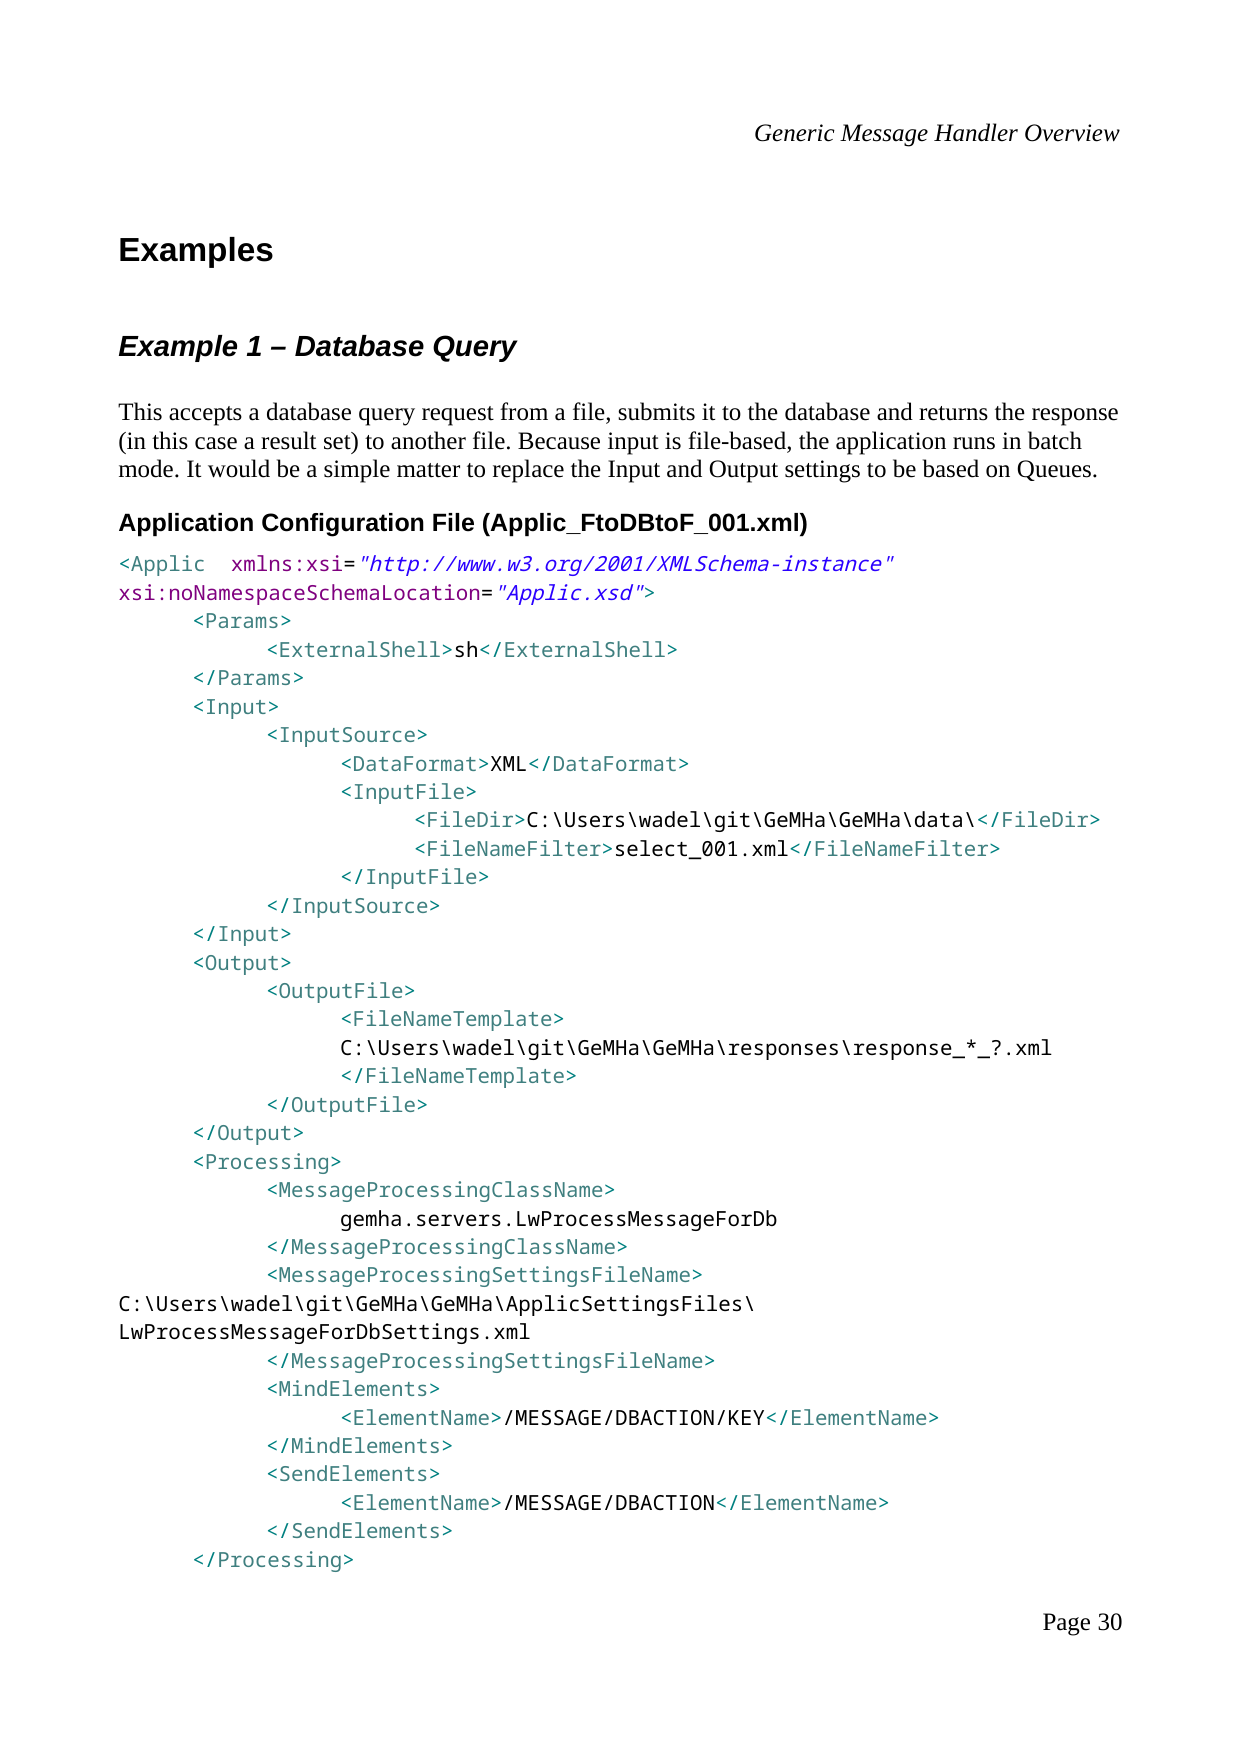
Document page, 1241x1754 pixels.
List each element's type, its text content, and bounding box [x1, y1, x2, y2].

text </InputFile> [118, 862, 1122, 891]
text <InputFile> [118, 777, 1122, 806]
text </MessageProcessingSettingsFileName> [118, 1346, 1122, 1374]
text <MindElements> [118, 1374, 1122, 1403]
text </Output> [118, 1118, 1122, 1147]
text <Input> [118, 692, 1122, 720]
text C:\Users\wadel\git\GeMHa\GeMHa\ApplicSettingsFiles\LwProcessMessageForDbSettings.xml [118, 1289, 1122, 1346]
text <MessageProcessingSettingsFileName> [118, 1261, 1122, 1289]
text </Input> [118, 919, 1122, 948]
text <FileNameTemplate> [118, 1004, 1122, 1033]
text </Processing> [118, 1545, 1122, 1573]
text <Params> [118, 606, 1122, 635]
subtitle Examples [118, 230, 1122, 268]
text <ElementName>/MESSAGE/DBACTION/KEY</ElementName> [118, 1403, 1122, 1431]
text This accepts a database query request from a file, submits it to the database and returns the response (in this case a result set) to another file. Because input is file-based, the application runs in batch mode. It would be a simple matter to replace the Input and Output settings to be based on Queues. [118, 397, 1122, 483]
text </InputSource> [118, 891, 1122, 919]
subtitle Example 1 – Database Query [118, 328, 1122, 362]
text <DataFormat>XML</DataFormat> [118, 749, 1122, 777]
text <MessageProcessingClassName> [118, 1175, 1122, 1204]
text <ElementName>/MESSAGE/DBACTION</ElementName> [118, 1488, 1122, 1516]
text </MindElements> [118, 1431, 1122, 1459]
text </Params> [118, 663, 1122, 692]
text <SendElements> [118, 1459, 1122, 1488]
text <Output> [118, 948, 1122, 976]
text <FileDir>C:\Users\wadel\git\GeMHa\GeMHa\data\</FileDir> [118, 806, 1122, 834]
text </SendElements> [118, 1516, 1122, 1545]
text <InputSource> [118, 720, 1122, 749]
text <Processing> [118, 1147, 1122, 1175]
text <Applic xmlns:xsi="http://www.w3.org/2001/XMLSchema-instance" xsi:noNamespaceSchemaLocation="Applic.xsd"> [118, 549, 1122, 606]
text C:\Users\wadel\git\GeMHa\GeMHa\responses\response_*_?.xml [118, 1033, 1122, 1061]
text <OutputFile> [118, 976, 1122, 1004]
text </OutputFile> [118, 1090, 1122, 1118]
text </MessageProcessingClassName> [118, 1232, 1122, 1261]
subtitle Application Configuration File (Applic_FtoDBtoF_001.xml) [118, 508, 1122, 537]
text gemha.servers.LwProcessMessageForDb [118, 1204, 1122, 1232]
text <FileNameFilter>select_001.xml</FileNameFilter> [118, 834, 1122, 862]
text <ExternalShell>sh</ExternalShell> [118, 635, 1122, 663]
text </FileNameTemplate> [118, 1061, 1122, 1090]
